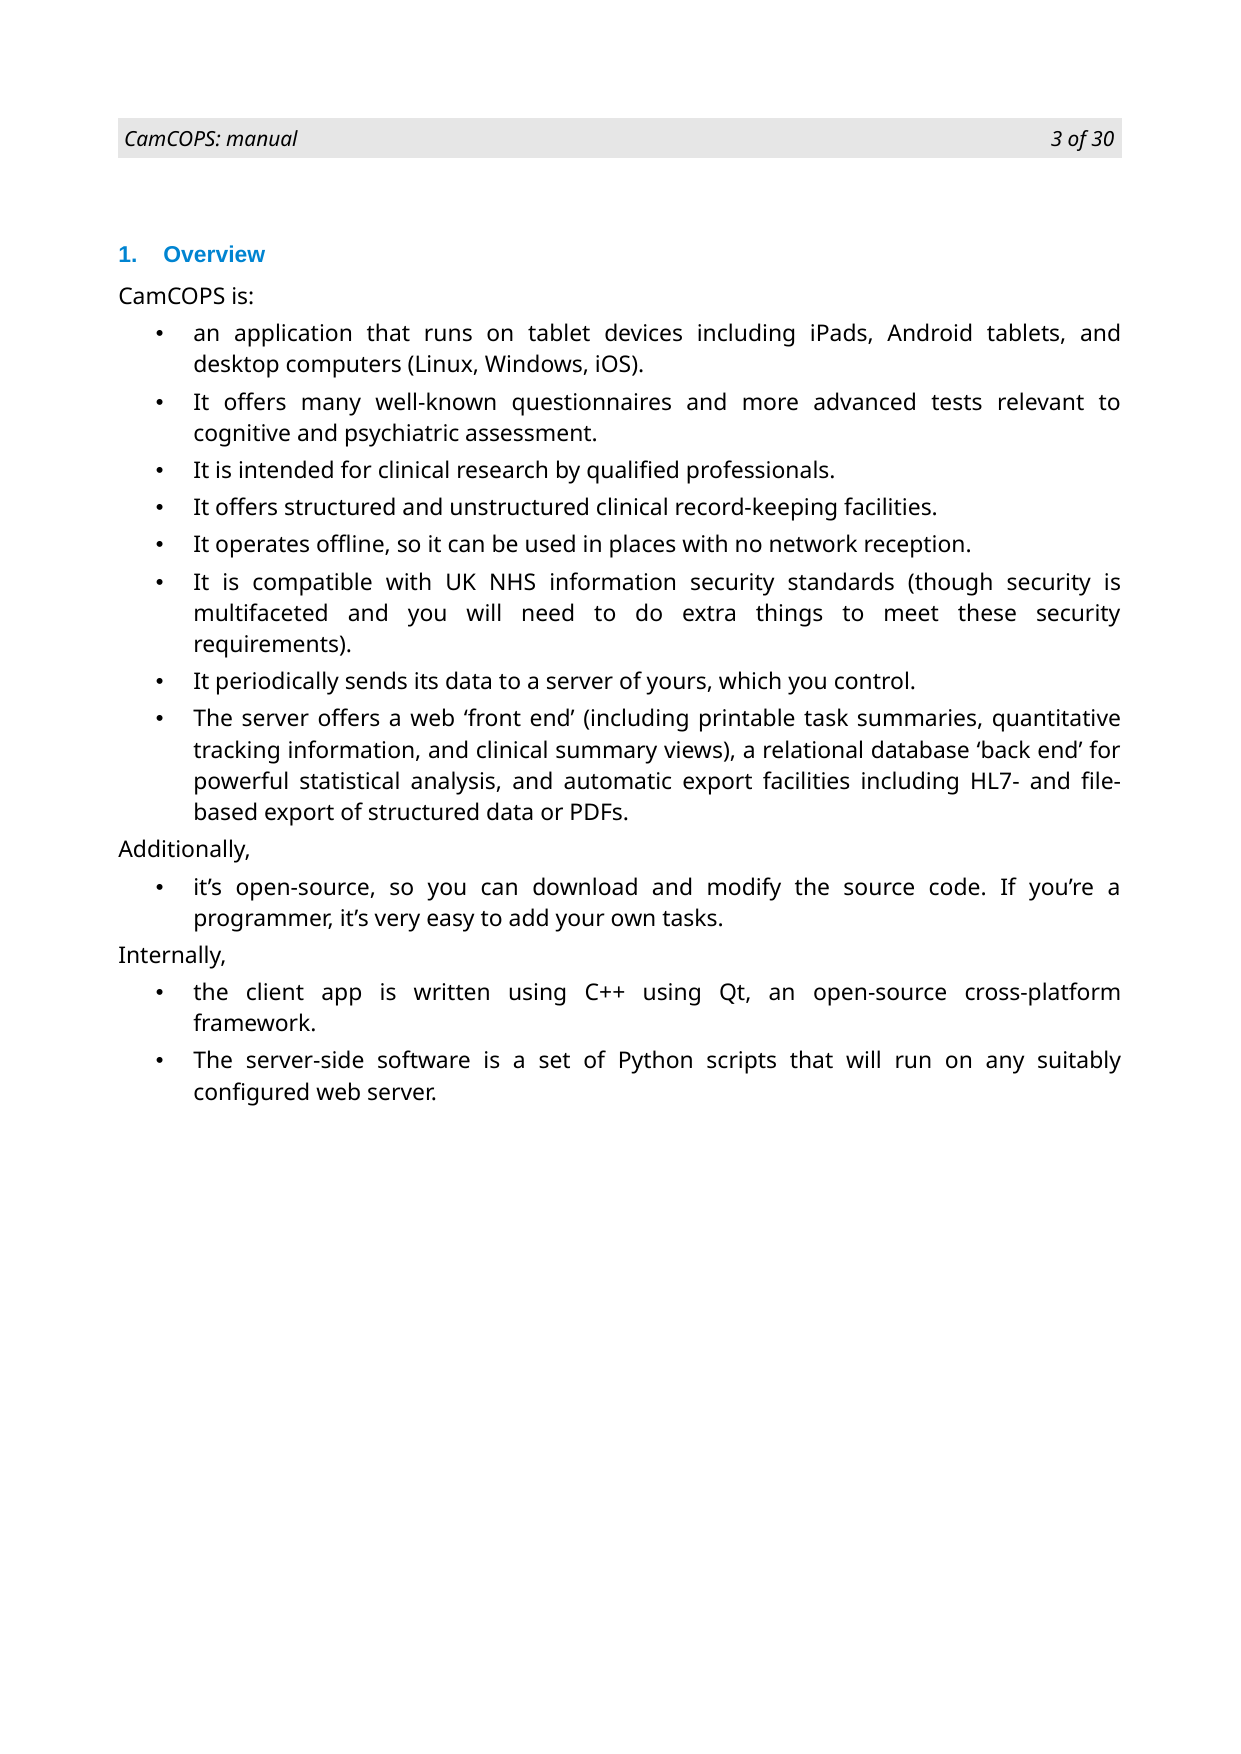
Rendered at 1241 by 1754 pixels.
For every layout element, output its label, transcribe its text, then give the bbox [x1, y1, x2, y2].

text CamCOPS is: [118, 280, 1122, 311]
list It is intended for clinical research by qualified professionals. [156, 454, 1122, 485]
list It offers many well-known questionnaires and more advanced tests relevant to cognitive and psychiatric assessment. [156, 385, 1122, 448]
list an application that runs on tablet devices including iPads, Android tablets, and desktop computers (Linux, Windows, iOS). [156, 317, 1122, 379]
list it’s open-source, so you can download and modify the source code. If you’re a programmer, it’s very easy to add your own tasks. [156, 870, 1122, 933]
list It offers structured and unstructured clinical record-keeping facilities. [156, 491, 1122, 522]
text Internally, [118, 939, 1122, 970]
list It is compatible with UK NHS information security standards (though security is multifaceted and you will need to do extra things to meet these security requirements). [156, 565, 1122, 659]
list It operates offline, so it can be used in places with no network reception. [156, 528, 1122, 559]
list The server-side software is a set of Python scripts that will run on any suitably configured web server. [156, 1044, 1122, 1107]
list The server offers a web ‘front end’ (including printable task summaries, quantitative tracking information, and clinical summary views), a relational database ‘back end’ for powerful statistical analysis, and automatic export facilities including HL7- and file-based export of structured data or PDFs. [156, 702, 1122, 827]
list It periodically sends its data to a server of yours, which you control. [156, 665, 1122, 696]
subtitle Overview [118, 241, 1122, 267]
list the client app is written using C++ using Qt, an open-source cross-platform framework. [156, 976, 1122, 1038]
text Additionally, [118, 833, 1122, 864]
